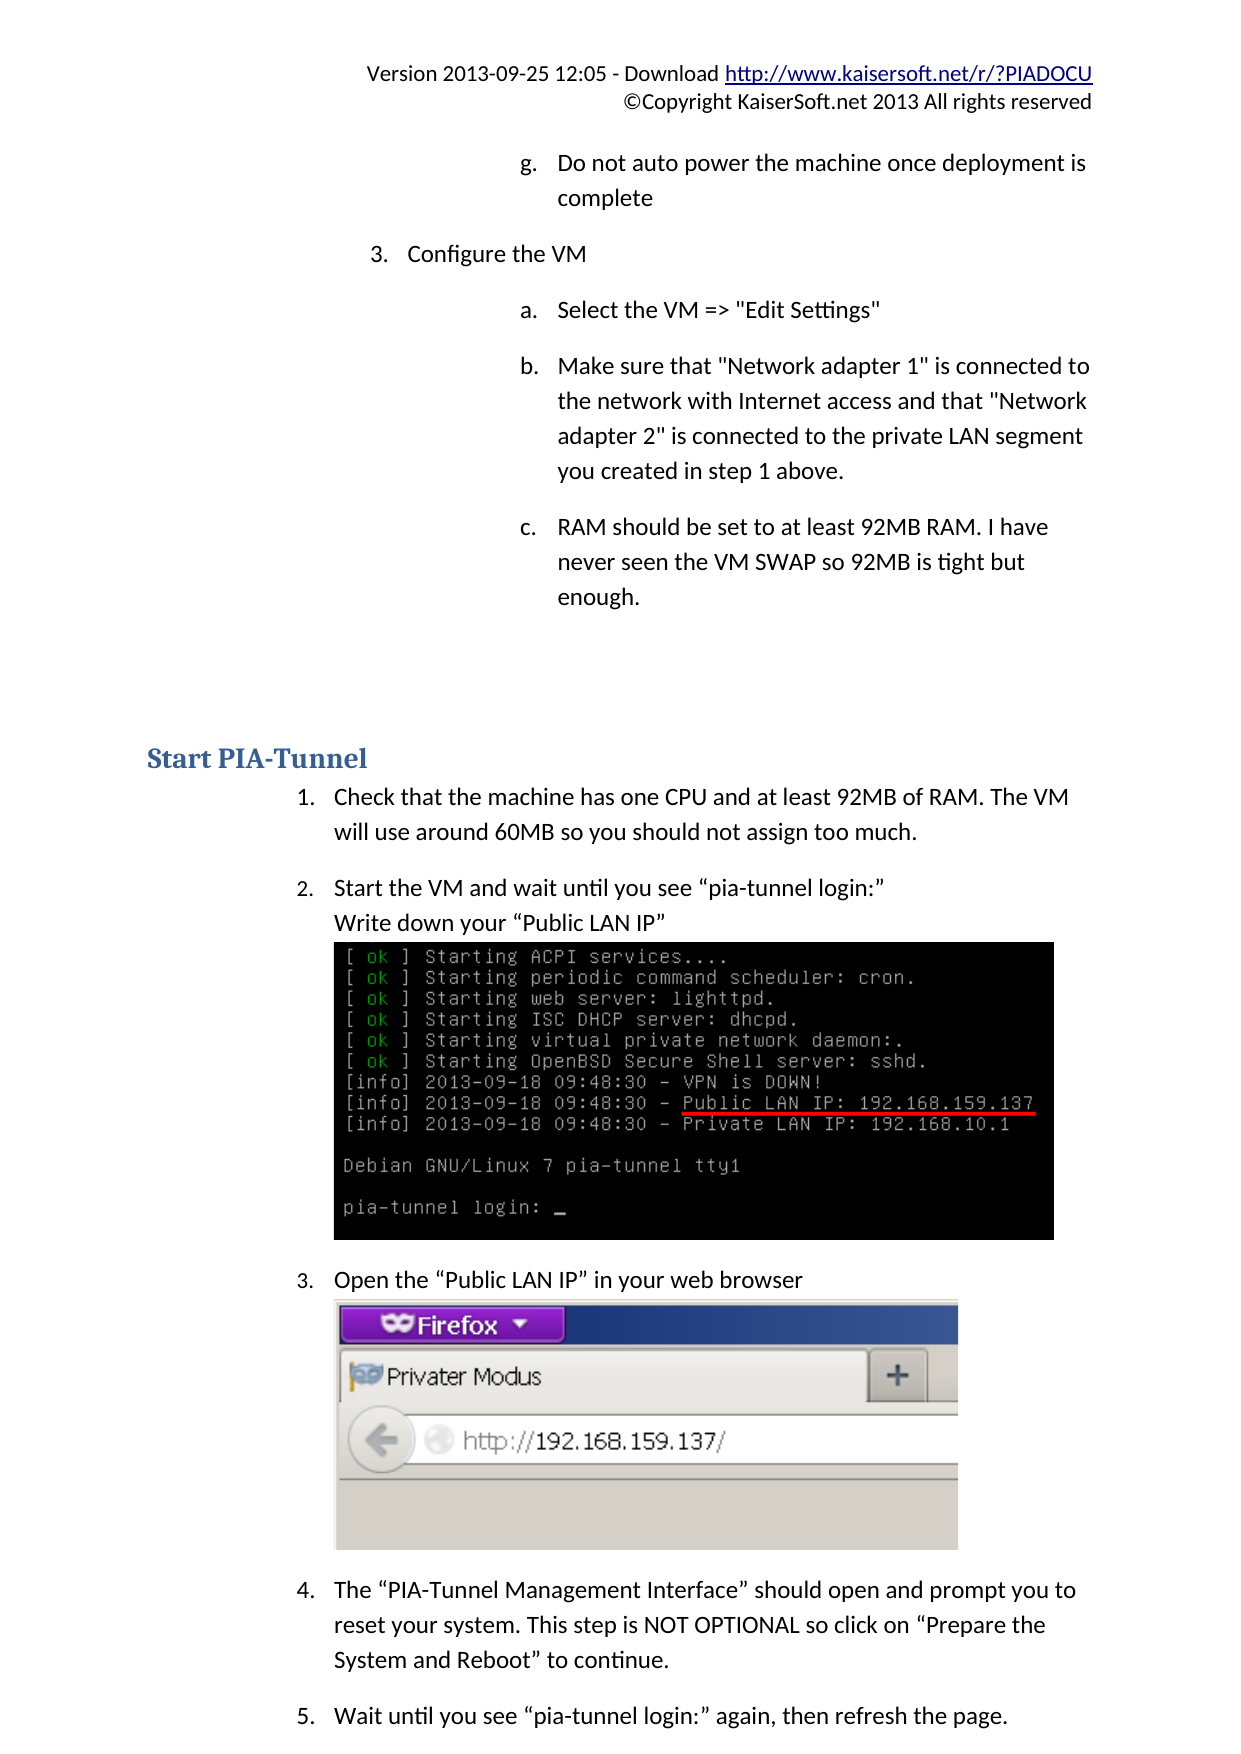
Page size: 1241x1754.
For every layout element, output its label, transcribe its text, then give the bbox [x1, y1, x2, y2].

subtitle Start PIA-Tunnel [148, 743, 1093, 776]
list The “PIA-Tunnel Management Interface” should open and prompt you to reset your system. This step is NOT OPTIONAL so click on “Prepare the System and Reboot” to continue. [296, 1574, 1093, 1675]
list RAM should be set to at least 92MB RAM. I have never seen the VM SWAP so 92MB is tight but enough. [520, 511, 1093, 611]
list Select the VM => "Edit Settings" [520, 294, 1093, 325]
list Wait until you see “pia-tunnel login:” again, then refresh the page. [296, 1700, 1093, 1731]
list Open the “Public LAN IP” in your web browser [296, 1264, 1093, 1549]
list Start the VM and wait until you see “pia-tunnel login:” Write down your “Public LAN IP” [296, 872, 1093, 1239]
list Do not auto power the machine once deployment is complete [520, 148, 1093, 213]
list Configure the VM [370, 238, 1093, 269]
list Check that the machine has one CPU and at least 92MB of RAM. The VM will use around 60MB so you should not assign too much. [296, 781, 1093, 847]
list Make sure that "Network adapter 1" is connected to the network with Internet access and that "Network adapter 2" is connected to the private LAN segment you created in step 1 above. [520, 350, 1093, 486]
